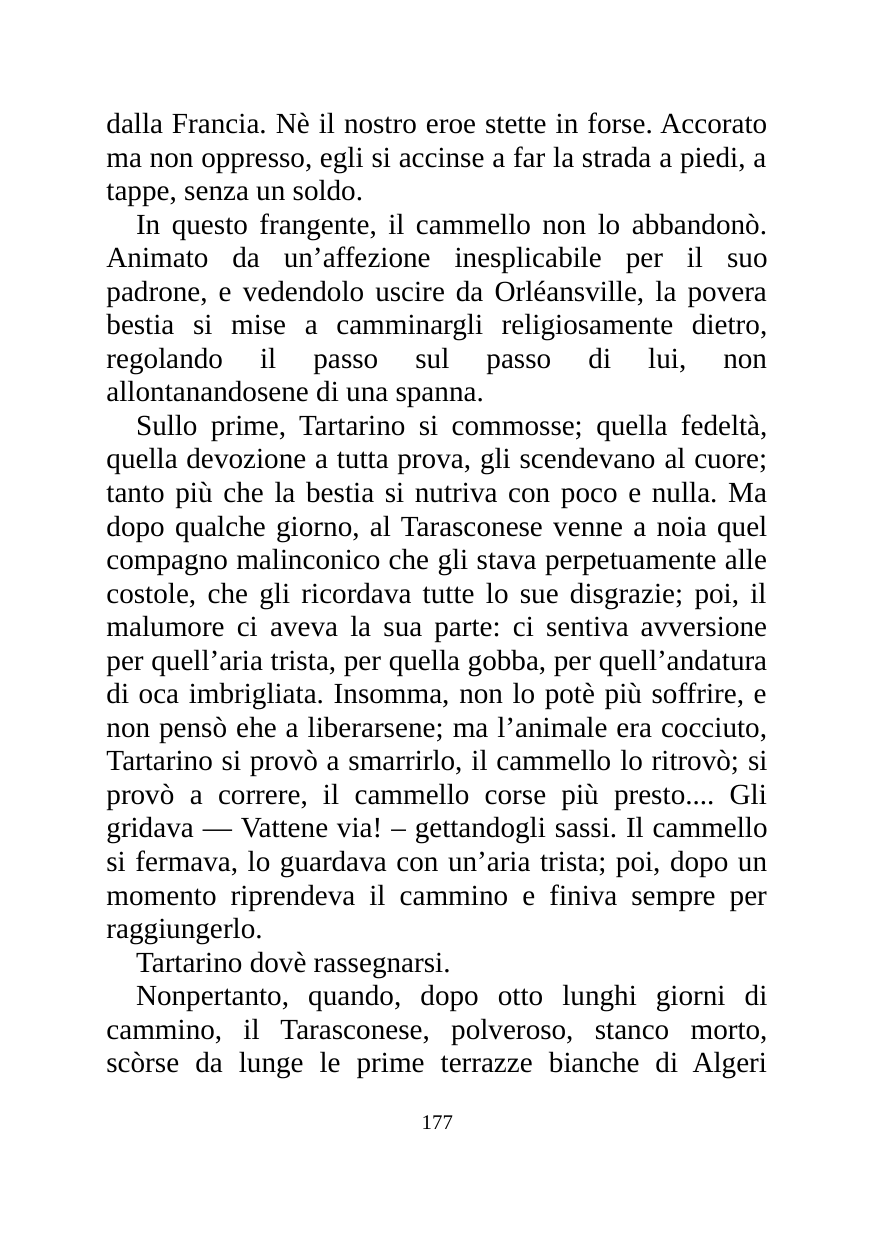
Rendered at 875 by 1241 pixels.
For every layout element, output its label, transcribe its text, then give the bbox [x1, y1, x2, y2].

text In questo frangente, il cammello non lo abbandonò. Animato da un’affezione inesplicabile per il suo padrone, e vedendolo uscire da Orléansville, la povera bestia si mise a camminargli religiosamente dietro, regolando il passo sul passo di lui, non allontanandosene di una spanna. [106, 207, 768, 408]
text Sullo prime, Tartarino si commosse; quella fedeltà, quella devozione a tutta prova, gli scendevano al cuore; tanto più che la bestia si nutriva con poco e nulla. Ma dopo qualche giorno, al Tarasconese venne a noia quel compagno malinconico che gli stava perpetuamente alle costole, che gli ricordava tutte lo sue disgrazie; poi, il malumore ci aveva la sua parte: ci sentiva avversione per quell’aria trista, per quella gobba, per quell’andatura di oca imbrigliata. Insomma, non lo potè più soffrire, e non pensò ehe a liberarsene; ma l’animale era cocciuto, Tartarino si provò a smarrirlo, il cammello lo ritrovò; si provò a correre, il cammello corse più presto.... Gli gridava — Vattene via! – gettandogli sassi. Il cammello si fermava, lo guardava con un’aria trista; poi, dopo un momento riprendeva il cammino e finiva sempre per raggiungerlo. [106, 408, 768, 945]
text Nonpertanto, quando, dopo otto lunghi giorni di cammino, il Tarasconese, polveroso, stanco morto, scòrse da lunge le prime terrazze bianche di Algeri [106, 978, 768, 1079]
text dalla Francia. Nè il nostro eroe stette in forse. Accorato ma non oppresso, egli si accinse a far la strada a piedi, a tappe, senza un soldo. [106, 106, 768, 207]
text Tartarino dovè rassegnarsi. [106, 945, 768, 978]
